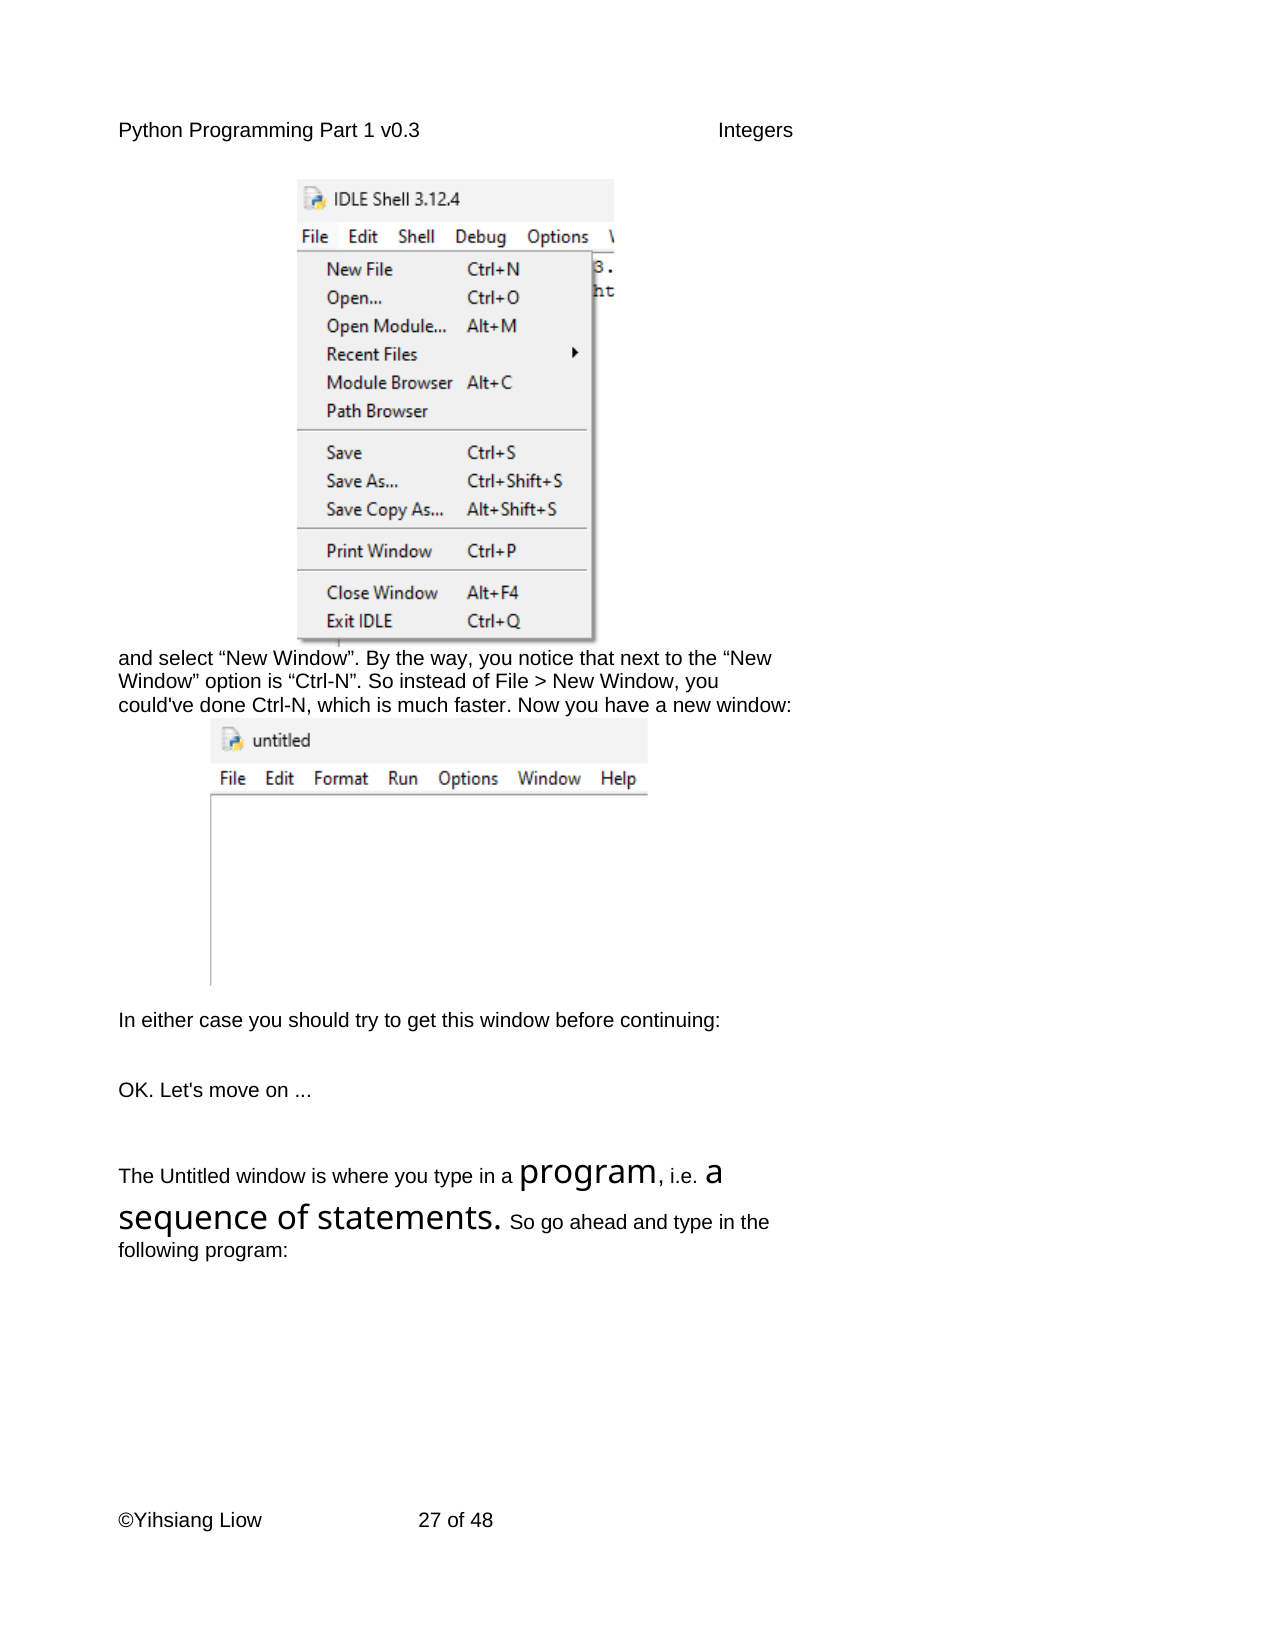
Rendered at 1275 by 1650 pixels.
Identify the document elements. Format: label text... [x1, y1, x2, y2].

text OK. Let's move on ... [118, 1078, 793, 1102]
text The Untitled window is where you type in a program, i.e. a sequence of statements. So go ahead and type in the following program: [118, 1148, 793, 1262]
text and select “New Window”. By the way, you notice that next to the “New Window” option is “Ctrl-N”. So instead of File > New Window, you could've done Ctrl-N, which is much faster. Now you have a new window: [118, 171, 793, 717]
picture [210, 718, 648, 986]
text In either case you should try to get this window before continuing: [118, 1009, 793, 1032]
picture [297, 179, 615, 647]
